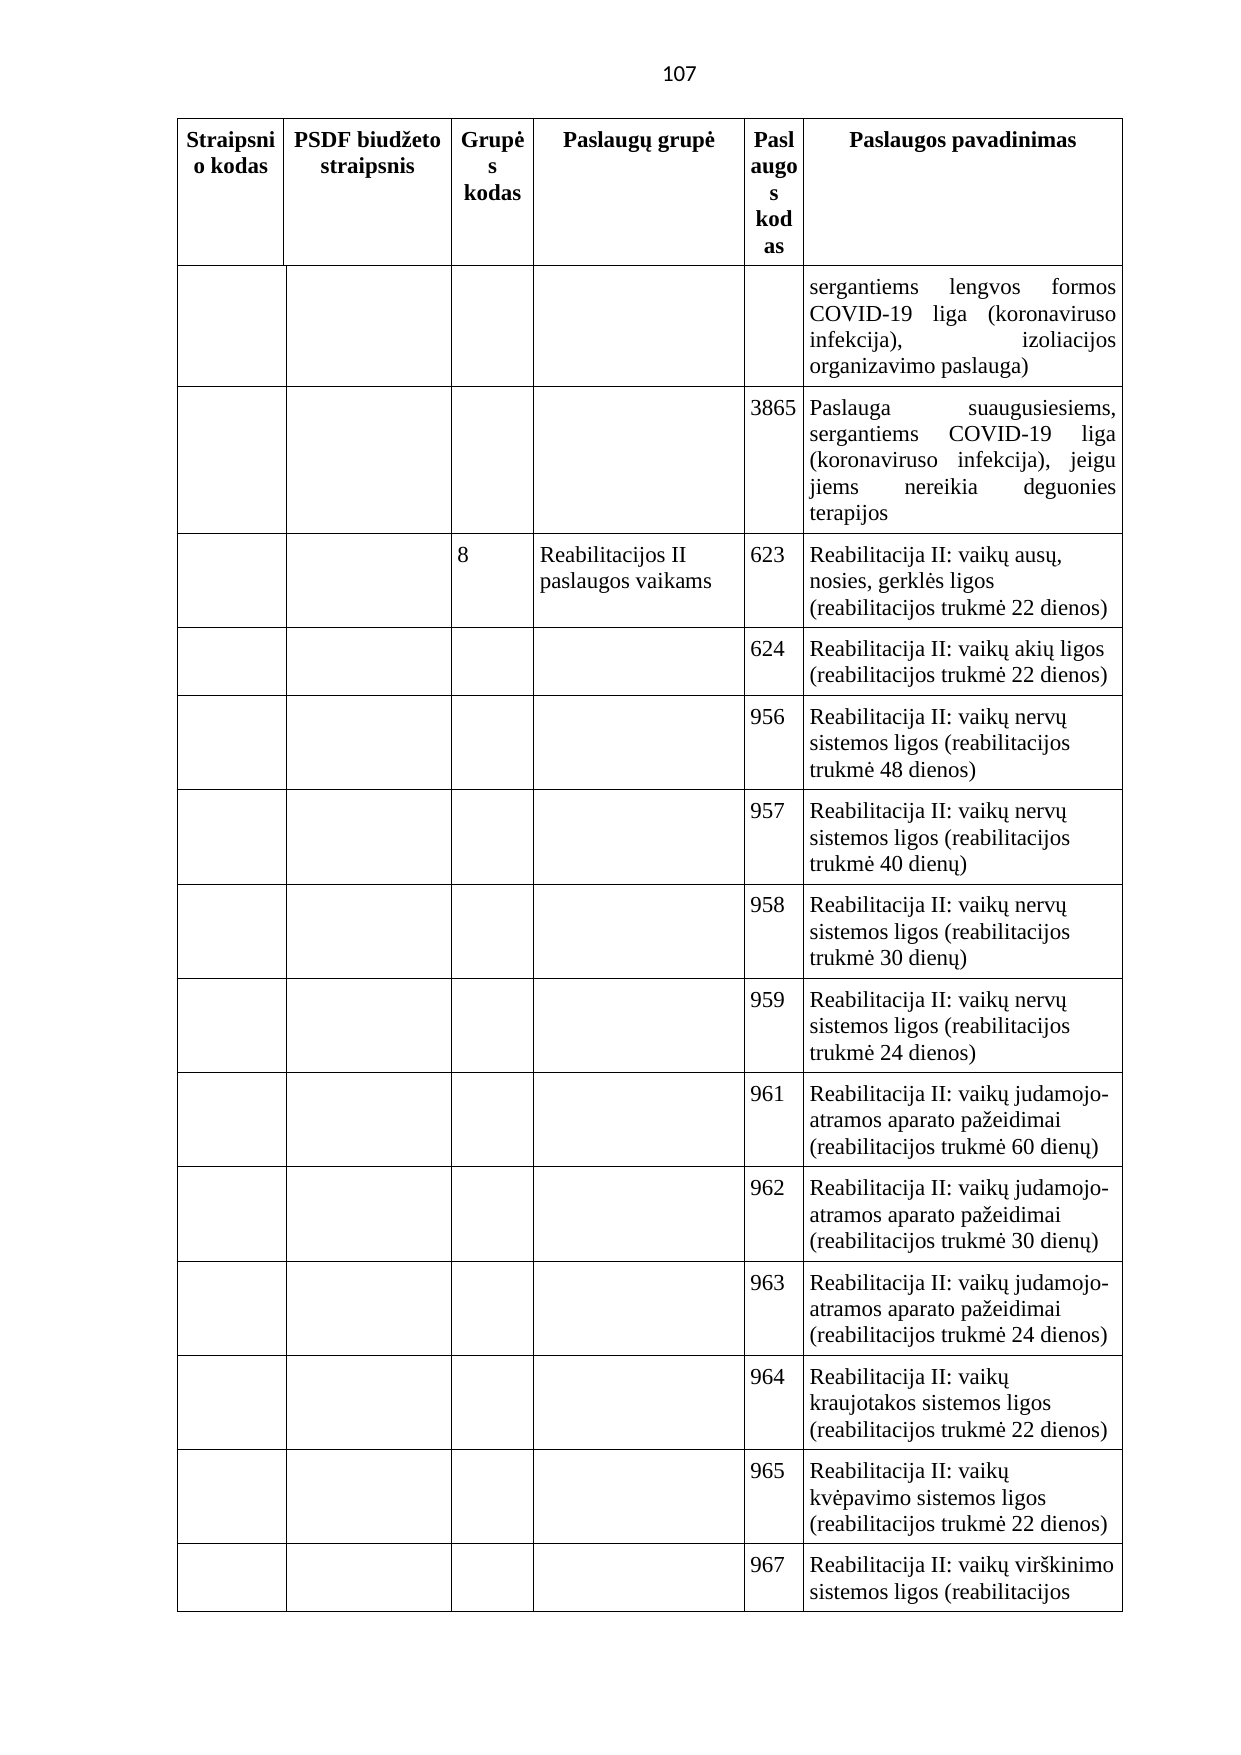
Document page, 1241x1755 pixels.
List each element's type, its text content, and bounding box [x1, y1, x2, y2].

table_cell 3865 [745, 387, 803, 533]
table_cell [452, 387, 533, 533]
table_cell [452, 1356, 533, 1449]
table_cell Reabilitacija II: vaikų judamojo-atramos aparato pažeidimai (reabilitacijos trukmė 30 dienų) [804, 1167, 1122, 1261]
table_cell [534, 1450, 744, 1543]
table_cell 957 [745, 790, 803, 883]
table_cell [287, 1544, 451, 1611]
table_cell [178, 1262, 286, 1355]
table_cell 959 [745, 979, 803, 1072]
table_cell [178, 628, 286, 695]
table_cell [745, 266, 803, 386]
table_cell [287, 790, 451, 883]
table_cell [534, 266, 744, 386]
table_cell 961 [745, 1073, 803, 1166]
table_header Grupės kodas [452, 119, 533, 265]
table_cell [534, 885, 744, 978]
table_cell [287, 885, 451, 978]
table_cell [452, 979, 533, 1072]
table_cell [452, 1450, 533, 1543]
table_cell 962 [745, 1167, 803, 1261]
table_cell [287, 628, 451, 695]
table_cell [452, 1073, 533, 1166]
table_cell Reabilitacija II: vaikų akių ligos (reabilitacijos trukmė 22 dienos) [804, 628, 1122, 695]
table_cell Reabilitacija II: vaikų nervų sistemos ligos (reabilitacijos trukmė 24 dienos) [804, 979, 1122, 1072]
table_cell [178, 1450, 286, 1543]
table_cell Reabilitacija II: vaikų judamojo-atramos aparato pažeidimai (reabilitacijos trukmė 60 dienų) [804, 1073, 1122, 1166]
table_cell [452, 1167, 533, 1261]
table_cell Reabilitacija II: vaikų nervų sistemos ligos (reabilitacijos trukmė 30 dienų) [804, 885, 1122, 978]
table_cell sergantiems lengvos formos COVID-19 liga (koronaviruso infekcija), izoliacijos organizavimo paslauga) [804, 266, 1122, 386]
table_cell [534, 790, 744, 883]
table_cell [287, 1073, 451, 1166]
table_cell [534, 1544, 744, 1611]
table_cell [178, 790, 286, 883]
table_cell [452, 1544, 533, 1611]
table_cell Reabilitacija II: vaikų kraujotakos sistemos ligos (reabilitacijos trukmė 22 dienos) [804, 1356, 1122, 1449]
table_cell [178, 387, 286, 533]
table_cell Reabilitacija II: vaikų ausų, nosies, gerklės ligos (reabilitacijos trukmė 22 dienos) [804, 534, 1122, 627]
table_cell [452, 790, 533, 883]
table_cell [452, 696, 533, 789]
table_cell [287, 534, 451, 627]
table_cell [452, 266, 533, 386]
table_cell [287, 1450, 451, 1543]
table_header Paslaugos pavadinimas [804, 119, 1122, 265]
table_cell [178, 696, 286, 789]
table_cell [178, 1167, 286, 1261]
table_cell [452, 885, 533, 978]
table_cell 8 [452, 534, 533, 627]
table_cell 956 [745, 696, 803, 789]
table_cell [534, 628, 744, 695]
table_cell [287, 979, 451, 1072]
table_cell [287, 1262, 451, 1355]
table_cell [534, 979, 744, 1072]
table_header Straipsnio kodas [178, 119, 283, 265]
table_cell [178, 885, 286, 978]
table_header PSDF biudžeto straipsnis [284, 119, 451, 265]
table_cell 965 [745, 1450, 803, 1543]
table_cell [534, 387, 744, 533]
table_cell Reabilitacijos II paslaugos vaikams [534, 534, 744, 627]
table_header Paslaugų grupė [534, 119, 744, 265]
table_cell [178, 1073, 286, 1166]
table_cell [178, 1544, 286, 1611]
table_cell 967 [745, 1544, 803, 1611]
table_cell [287, 696, 451, 789]
table_cell 623 [745, 534, 803, 627]
table_cell [287, 266, 451, 386]
table_cell Paslauga suaugusiesiems, sergantiems COVID-19 liga (koronaviruso infekcija), jeigu jiems nereikia deguonies terapijos [804, 387, 1122, 533]
table_cell 624 [745, 628, 803, 695]
table_cell 958 [745, 885, 803, 978]
table_cell [534, 696, 744, 789]
table_cell Reabilitacija II: vaikų kvėpavimo sistemos ligos (reabilitacijos trukmė 22 dienos) [804, 1450, 1122, 1543]
table_cell [534, 1073, 744, 1166]
table_cell Reabilitacija II: vaikų judamojo-atramos aparato pažeidimai (reabilitacijos trukmė 24 dienos) [804, 1262, 1122, 1355]
table_cell Reabilitacija II: vaikų nervų sistemos ligos (reabilitacijos trukmė 48 dienos) [804, 696, 1122, 789]
table_header Paslaugos kodas [745, 119, 803, 265]
table_cell [452, 628, 533, 695]
table_cell [452, 1262, 533, 1355]
table_cell [178, 266, 286, 386]
table_cell [287, 1167, 451, 1261]
table_cell [534, 1167, 744, 1261]
table_cell [534, 1356, 744, 1449]
table_cell [287, 387, 451, 533]
table_cell Reabilitacija II: vaikų nervų sistemos ligos (reabilitacijos trukmė 40 dienų) [804, 790, 1122, 883]
table_cell [534, 1262, 744, 1355]
table_cell [287, 1356, 451, 1449]
table_cell [178, 534, 286, 627]
table_cell Reabilitacija II: vaikų virškinimo sistemos ligos (reabilitacijos [804, 1544, 1122, 1611]
table_cell [178, 1356, 286, 1449]
table_cell 963 [745, 1262, 803, 1355]
table_cell 964 [745, 1356, 803, 1449]
table_cell [178, 979, 286, 1072]
